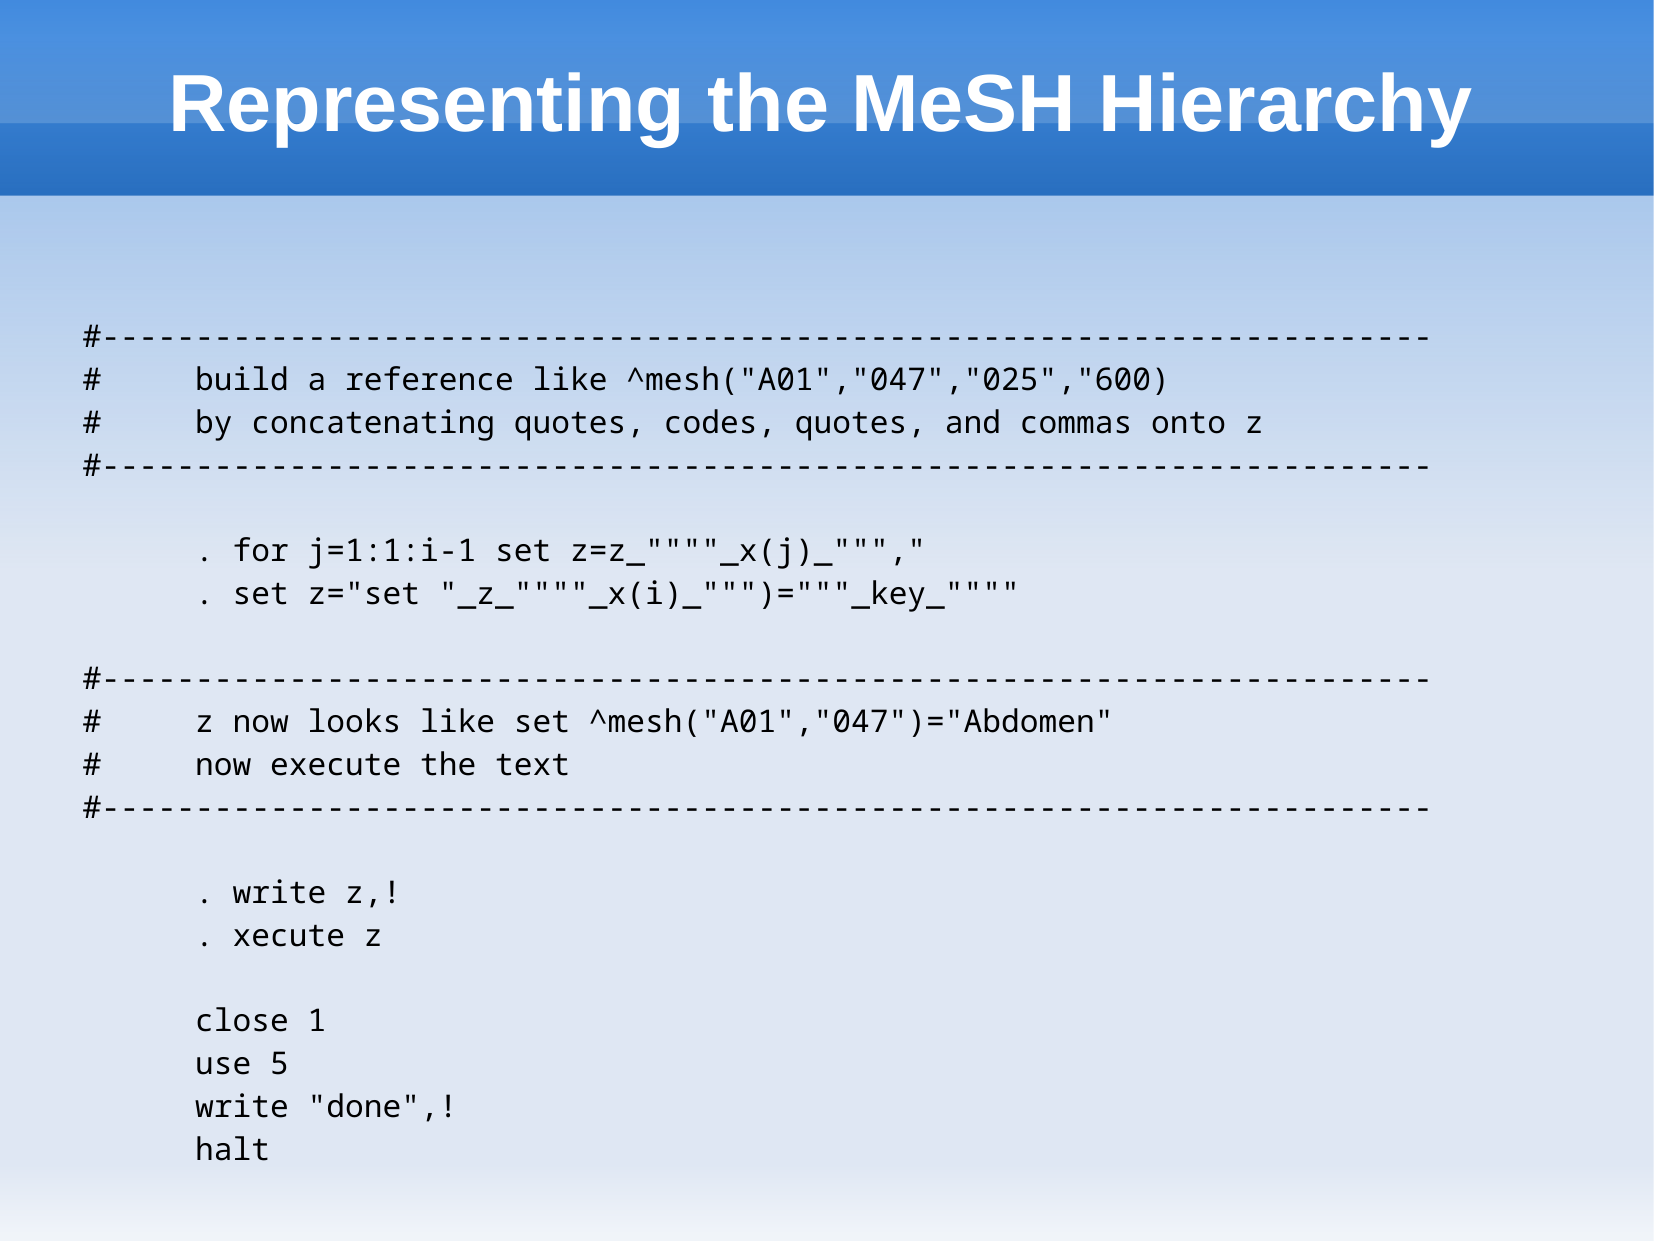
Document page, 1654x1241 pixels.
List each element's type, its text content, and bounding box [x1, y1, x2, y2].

title Representing the MeSH Hierarchy [76, 0, 1565, 208]
subtitle #----------------------------------------------------------------------- # build a reference like ^mesh("A01","047","025","600) # by concatenating quotes, codes, quotes, and commas onto z #----------------------------------------------------------------------- . for j=1:1:i-1 set z=z_""""_x(j)_"""," . set z="set "_z_""""_x(i)_""")="""_key_"""" #----------------------------------------------------------------------- # z now looks like set ^mesh("A01","047")="Abdomen" # now execute the text #----------------------------------------------------------------------- . write z,! . xecute z close 1 use 5 write "done",! halt [82, 289, 1571, 1109]
picture [0, 0, 1654, 1241]
